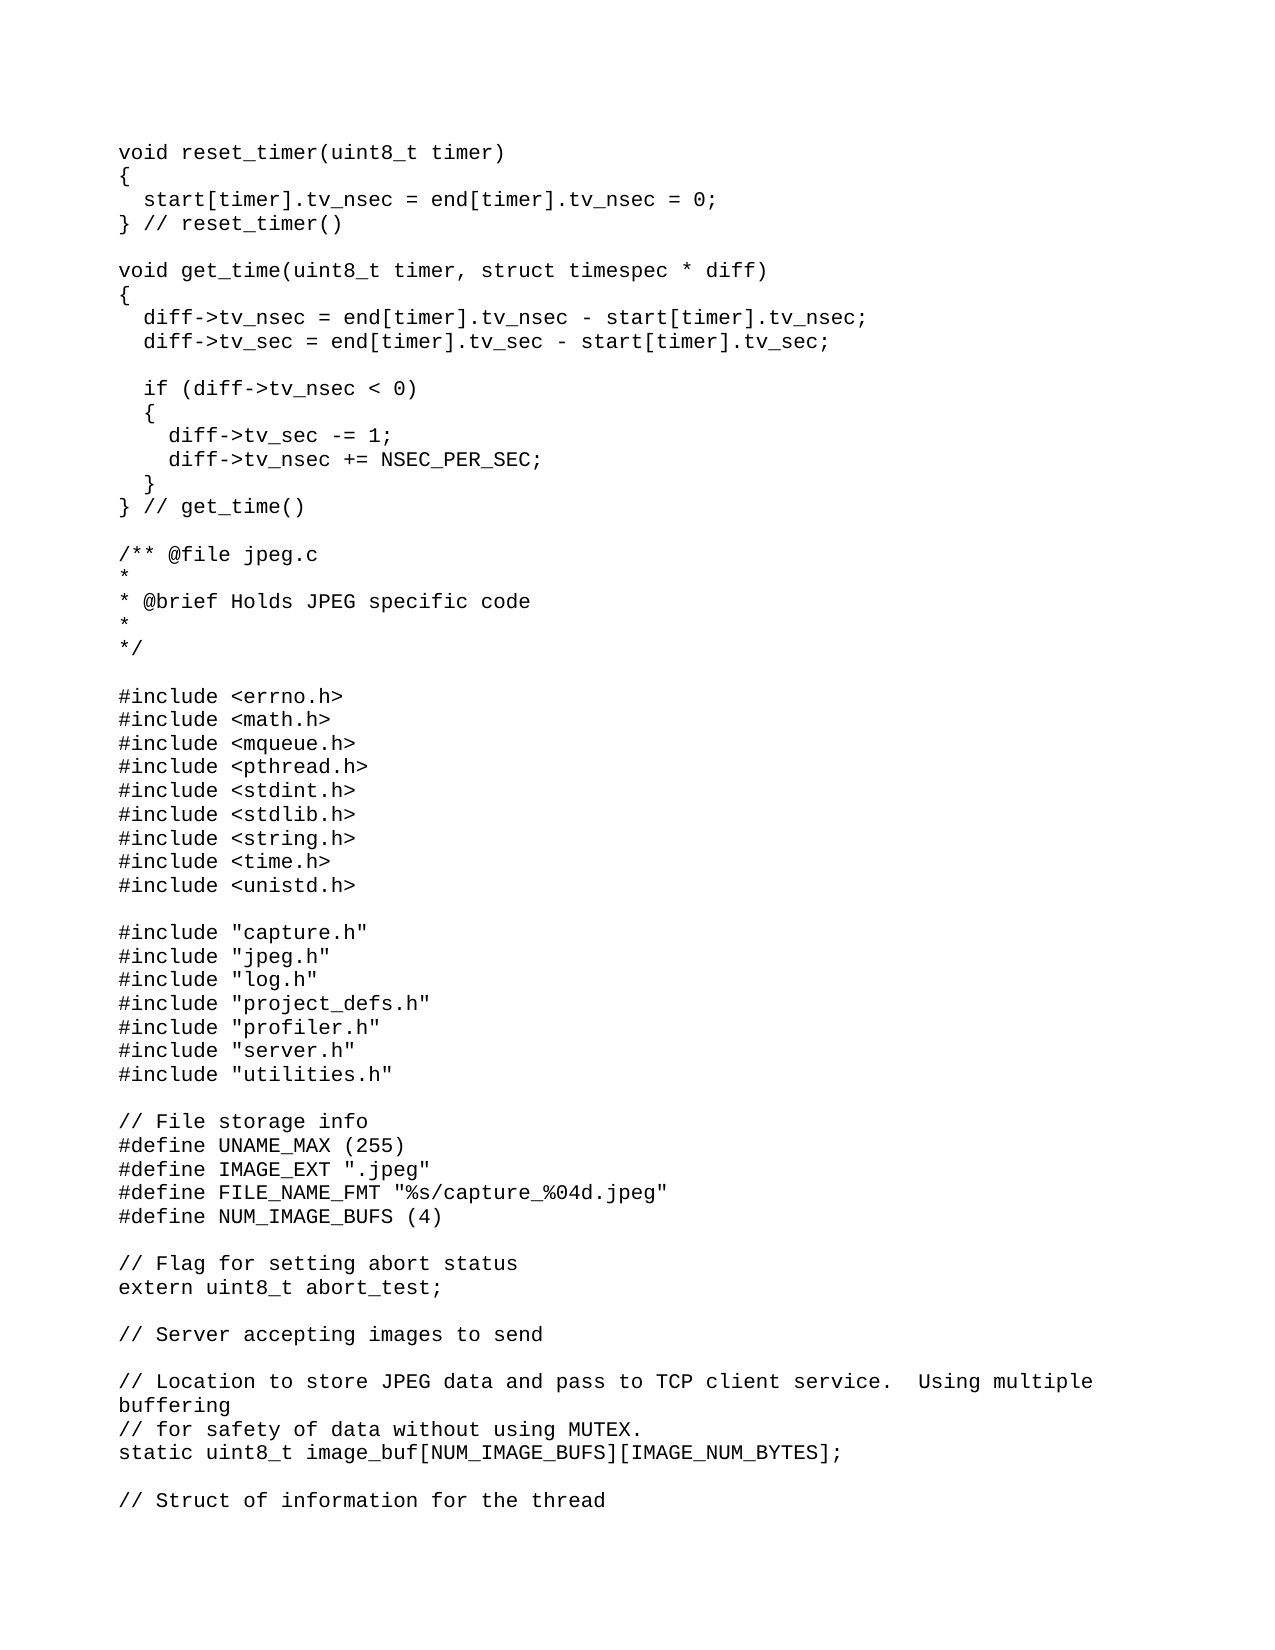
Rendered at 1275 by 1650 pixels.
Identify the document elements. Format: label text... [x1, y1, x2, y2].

text diff->tv_nsec += NSEC_PER_SEC; [118, 449, 1157, 473]
text static uint8_t image_buf[NUM_IMAGE_BUFS][IMAGE_NUM_BYTES]; [118, 1442, 1157, 1466]
text if (diff->tv_nsec < 0) [118, 378, 1157, 402]
text #include <math.h> [118, 709, 1157, 733]
text #define FILE_NAME_FMT "%s/capture_%04d.jpeg" [118, 1182, 1157, 1206]
text #include "server.h" [118, 1040, 1157, 1064]
text // File storage info [118, 1111, 1157, 1135]
text #define UNAME_MAX (255) [118, 1135, 1157, 1158]
text // Flag for setting abort status [118, 1253, 1157, 1277]
text // Server accepting images to send [118, 1324, 1157, 1348]
text #define IMAGE_EXT ".jpeg" [118, 1158, 1157, 1182]
text { [118, 402, 1157, 426]
text #define NUM_IMAGE_BUFS (4) [118, 1206, 1157, 1229]
text * [118, 567, 1157, 591]
text diff->tv_sec -= 1; [118, 426, 1157, 449]
text #include <mqueue.h> [118, 733, 1157, 757]
text void get_time(uint8_t timer, struct timespec * diff) [118, 260, 1157, 284]
text } [118, 473, 1157, 496]
text #include <time.h> [118, 851, 1157, 875]
text // Location to store JPEG data and pass to TCP client service. Using multiple buffering [118, 1371, 1157, 1419]
text // Struct of information for the thread [118, 1489, 1157, 1513]
text #include <stdint.h> [118, 780, 1157, 804]
text diff->tv_sec = end[timer].tv_sec - start[timer].tv_sec; [118, 331, 1157, 354]
text } // get_time() [118, 496, 1157, 520]
text extern uint8_t abort_test; [118, 1277, 1157, 1300]
text #include <pthread.h> [118, 757, 1157, 780]
text #include <string.h> [118, 827, 1157, 851]
text #include "utilities.h" [118, 1064, 1157, 1088]
text { [118, 284, 1157, 307]
text #include <stdlib.h> [118, 804, 1157, 827]
text #include "profiler.h" [118, 1017, 1157, 1040]
text #include "log.h" [118, 969, 1157, 993]
text diff->tv_nsec = end[timer].tv_nsec - start[timer].tv_nsec; [118, 307, 1157, 331]
text // for safety of data without using MUTEX. [118, 1419, 1157, 1442]
text start[timer].tv_nsec = end[timer].tv_nsec = 0; [118, 189, 1157, 213]
text /** @file jpeg.c [118, 544, 1157, 567]
text * @brief Holds JPEG specific code [118, 591, 1157, 615]
text void reset_timer(uint8_t timer) [118, 142, 1157, 165]
text #include "jpeg.h" [118, 946, 1157, 969]
text #include <errno.h> [118, 686, 1157, 709]
text { [118, 165, 1157, 189]
text } // reset_timer() [118, 213, 1157, 236]
text */ [118, 638, 1157, 662]
text * [118, 615, 1157, 638]
text #include "capture.h" [118, 922, 1157, 946]
text #include "project_defs.h" [118, 993, 1157, 1017]
text #include <unistd.h> [118, 875, 1157, 898]
